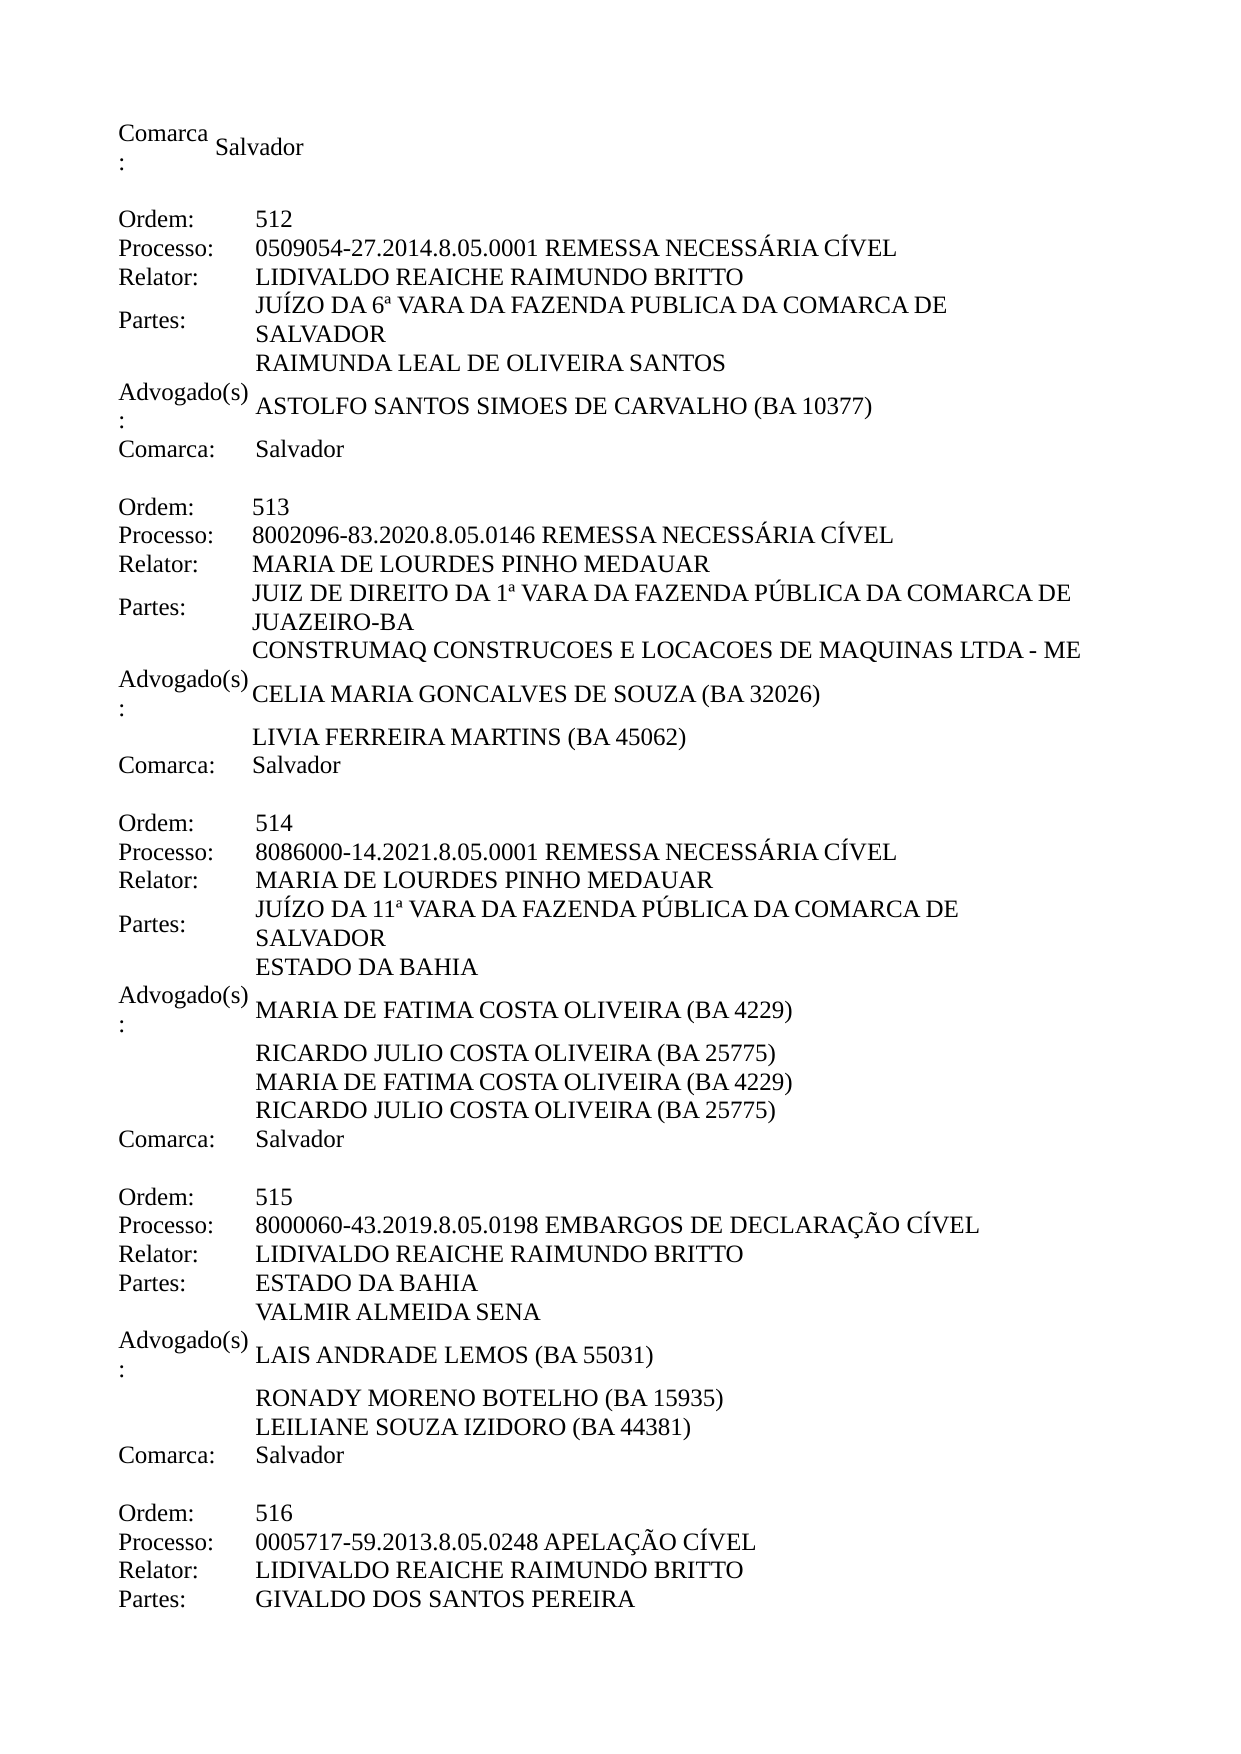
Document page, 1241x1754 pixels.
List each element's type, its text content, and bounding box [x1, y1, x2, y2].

table_header Ordem: [118, 1498, 255, 1527]
table_cell Processo: [118, 1211, 255, 1239]
table_header Ordem: [118, 492, 252, 521]
table_cell ESTADO DA BAHIA [255, 952, 1091, 981]
table_cell Salvador [255, 1441, 981, 1469]
table_cell Relator: [118, 262, 255, 291]
table_cell [118, 1038, 255, 1067]
table_cell Processo: [118, 1527, 255, 1556]
table_cell Relator: [118, 549, 252, 578]
table_header Ordem: [118, 204, 255, 233]
table_cell Comarca: [118, 751, 252, 779]
table_cell Processo: [118, 837, 255, 866]
table_cell 0509054-27.2014.8.05.0001 REMESSA NECESSÁRIA CÍVEL [255, 233, 1079, 262]
table_cell RAIMUNDA LEAL DE OLIVEIRA SANTOS [255, 348, 1079, 377]
table_cell [118, 1067, 255, 1096]
table_cell Salvador [255, 1124, 1091, 1153]
table_cell [118, 348, 255, 377]
table_cell JUÍZO DA 11ª VARA DA FAZENDA PÚBLICA DA COMARCA DE SALVADOR [255, 894, 1091, 952]
table_cell Salvador [255, 434, 1079, 463]
table_cell LAIS ANDRADE LEMOS (BA 55031) [255, 1326, 981, 1383]
table_cell MARIA DE FATIMA COSTA OLIVEIRA (BA 4229) [255, 1067, 1091, 1096]
table_cell Relator: [118, 1556, 255, 1584]
table_cell Comarca: [118, 434, 255, 463]
table_cell RONADY MORENO BOTELHO (BA 15935) [255, 1383, 981, 1412]
table_cell MARIA DE LOURDES PINHO MEDAUAR [252, 549, 1122, 578]
table_cell VALMIR ALMEIDA SENA [255, 1297, 981, 1326]
table_cell CELIA MARIA GONCALVES DE SOUZA (BA 32026) [252, 664, 1122, 722]
table_cell GIVALDO DOS SANTOS PEREIRA [255, 1584, 758, 1613]
table_cell MARIA DE LOURDES PINHO MEDAUAR [255, 866, 1091, 894]
table_cell Partes: [118, 291, 255, 348]
table_cell Comarca: [118, 1124, 255, 1153]
table_cell Partes: [118, 578, 252, 636]
table_cell LIVIA FERREIRA MARTINS (BA 45062) [252, 722, 1122, 751]
table_cell JUÍZO DA 6ª VARA DA FAZENDA PUBLICA DA COMARCA DE SALVADOR [255, 291, 1079, 348]
table_cell JUIZ DE DIREITO DA 1ª VARA DA FAZENDA PÚBLICA DA COMARCA DE JUAZEIRO-BA [252, 578, 1122, 636]
table_cell LIDIVALDO REAICHE RAIMUNDO BRITTO [255, 1239, 981, 1268]
table_cell [118, 952, 255, 981]
table_cell Relator: [118, 1239, 255, 1268]
table_cell RICARDO JULIO COSTA OLIVEIRA (BA 25775) [255, 1038, 1091, 1067]
table_cell CONSTRUMAQ CONSTRUCOES E LOCACOES DE MAQUINAS LTDA - ME [252, 636, 1122, 664]
table_cell Comarca: [118, 118, 215, 176]
table_cell 0005717-59.2013.8.05.0248 APELAÇÃO CÍVEL [255, 1527, 758, 1556]
table_cell [118, 1297, 255, 1326]
table_cell LIDIVALDO REAICHE RAIMUNDO BRITTO [255, 262, 1079, 291]
table_cell [118, 1383, 255, 1412]
table_cell Partes: [118, 1584, 255, 1613]
table_cell Salvador [215, 118, 858, 176]
table_header 516 [255, 1498, 758, 1527]
table_cell Comarca: [118, 1441, 255, 1469]
table_header 513 [252, 492, 1122, 521]
table_cell [118, 722, 252, 751]
table_cell LIDIVALDO REAICHE RAIMUNDO BRITTO [255, 1556, 758, 1584]
table_header Ordem: [118, 808, 255, 837]
table_cell 8086000-14.2021.8.05.0001 REMESSA NECESSÁRIA CÍVEL [255, 837, 1091, 866]
table_header 514 [255, 808, 1091, 837]
table_cell Partes: [118, 1268, 255, 1297]
table_cell Processo: [118, 233, 255, 262]
table_cell [118, 1412, 255, 1441]
table_cell [118, 636, 252, 664]
table_cell MARIA DE FATIMA COSTA OLIVEIRA (BA 4229) [255, 981, 1091, 1038]
table_cell Partes: [118, 894, 255, 952]
table_cell [118, 1096, 255, 1124]
table_header 515 [255, 1182, 981, 1211]
table_cell Advogado(s): [118, 377, 255, 434]
table_cell 8000060-43.2019.8.05.0198 EMBARGOS DE DECLARAÇÃO CÍVEL [255, 1211, 981, 1239]
table_cell ASTOLFO SANTOS SIMOES DE CARVALHO (BA 10377) [255, 377, 1079, 434]
table_cell 8002096-83.2020.8.05.0146 REMESSA NECESSÁRIA CÍVEL [252, 521, 1122, 549]
table_cell RICARDO JULIO COSTA OLIVEIRA (BA 25775) [255, 1096, 1091, 1124]
table_header Ordem: [118, 1182, 255, 1211]
table_cell LEILIANE SOUZA IZIDORO (BA 44381) [255, 1412, 981, 1441]
table_header 512 [255, 204, 1079, 233]
table_cell Processo: [118, 521, 252, 549]
table_cell Salvador [252, 751, 1122, 779]
table_cell Relator: [118, 866, 255, 894]
table_cell ESTADO DA BAHIA [255, 1268, 981, 1297]
table_cell Advogado(s): [118, 664, 252, 722]
table_cell Advogado(s): [118, 1326, 255, 1383]
table_cell Advogado(s): [118, 981, 255, 1038]
